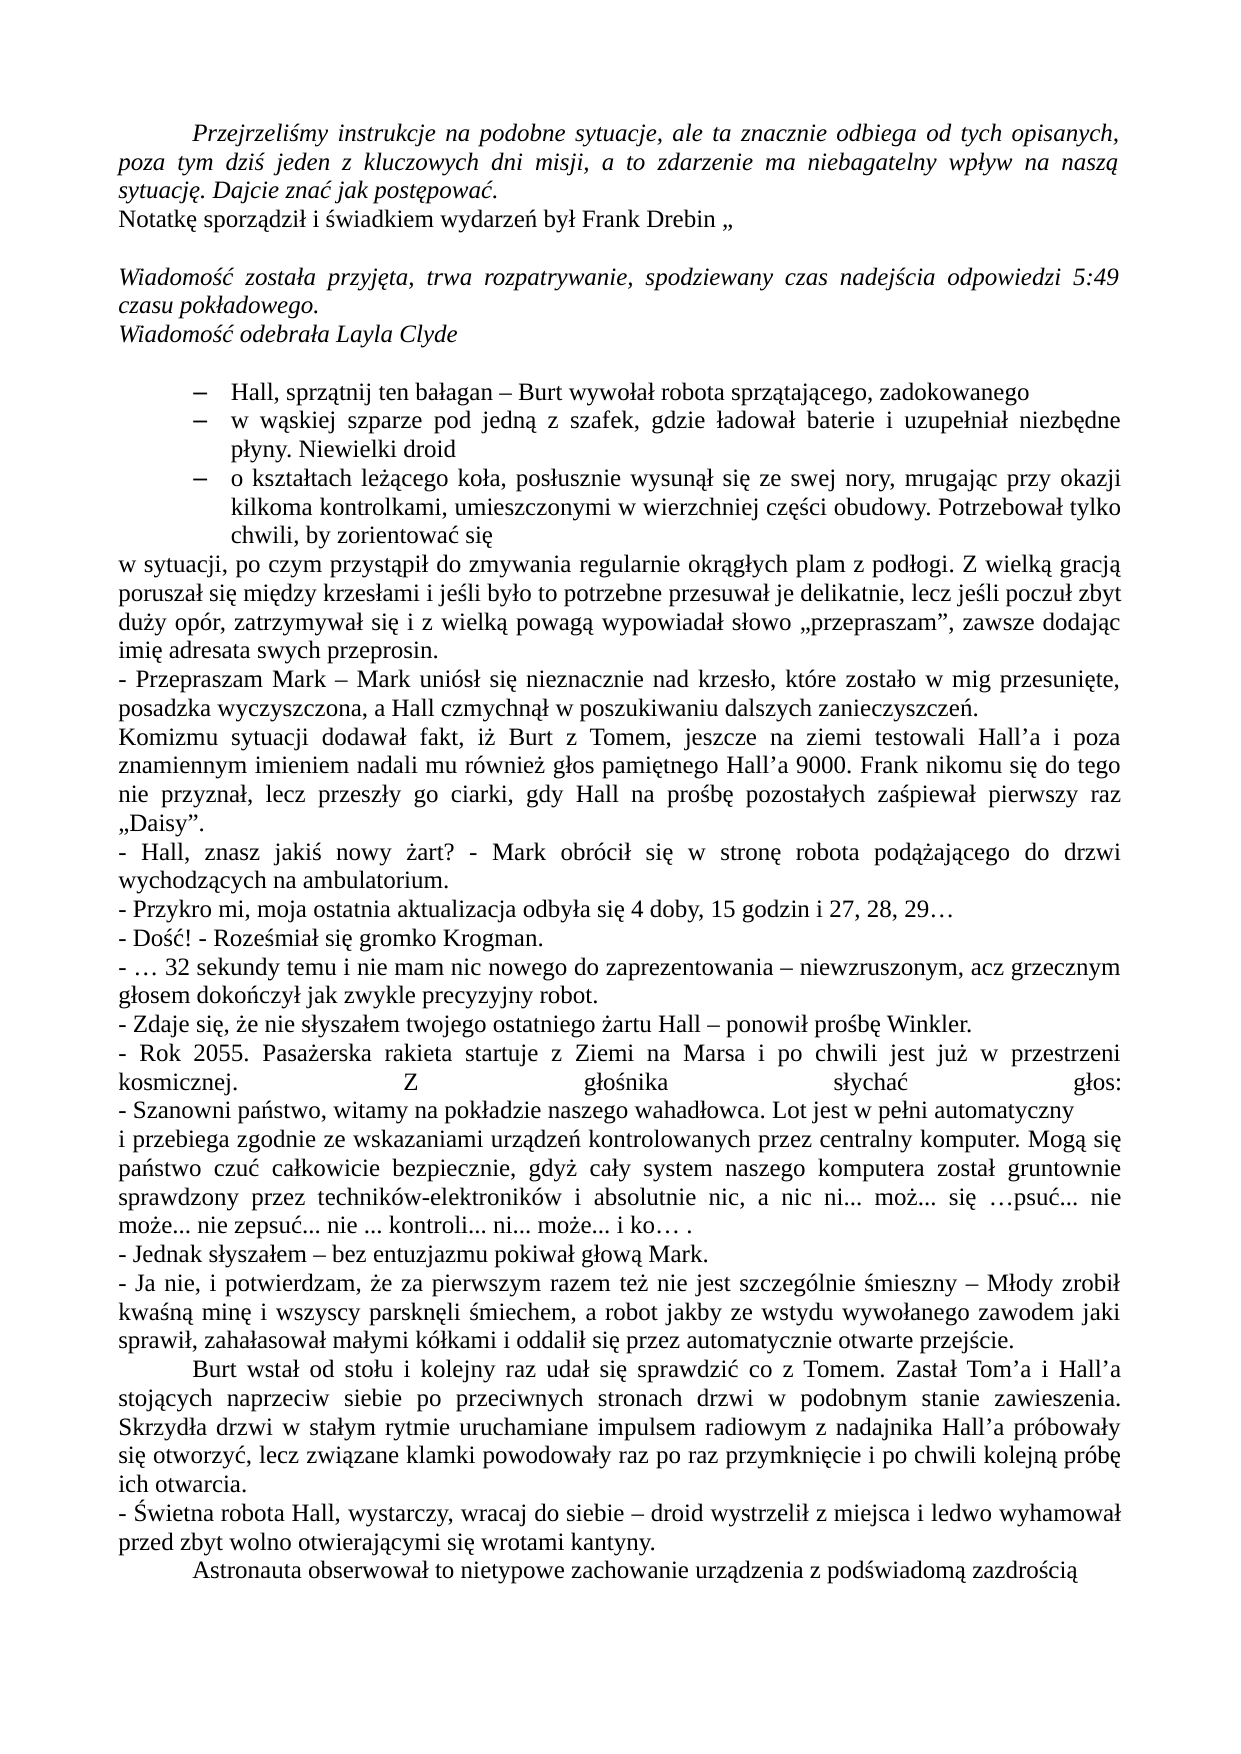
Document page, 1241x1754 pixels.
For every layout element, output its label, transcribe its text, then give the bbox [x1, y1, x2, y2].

list w wąskiej szparze pod jedną z szafek, gdzie ładował baterie i uzupełniał niezbędne płyny. Niewielki droid [193, 406, 1122, 463]
text Komizmu sytuacji dodawał fakt, iż Burt z Tomem, jeszcze na ziemi testowali Hall’a i poza znamiennym imieniem nadali mu również głos pamiętnego Hall’a 9000. Frank nikomu się do tego nie przyznał, lecz przeszły go ciarki, gdy Hall na prośbę pozostałych zaśpiewał pierwszy raz „Daisy”. [118, 722, 1122, 837]
text i przebiega zgodnie ze wskazaniami urządzeń kontrolowanych przez centralny komputer. Mogą się państwo czuć całkowicie bezpiecznie, gdyż cały system naszego komputera został gruntownie sprawdzony przez techników-elektroników i absolutnie nic, a nic ni... moż... się …psuć... nie może... nie zepsuć... nie ... kontroli... ni... może... i ko… . [118, 1124, 1122, 1239]
text Burt wstał od stołu i kolejny raz udał się sprawdzić co z Tomem. Zastał Tom’a i Hall’a stojących naprzeciw siebie po przeciwnych stronach drzwi w podobnym stanie zawieszenia. Skrzydła drzwi w stałym rytmie uruchamiane impulsem radiowym z nadajnika Hall’a próbowały się otworzyć, lecz związane klamki powodowały raz po raz przymknięcie i po chwili kolejną próbę ich otwarcia. [118, 1354, 1122, 1498]
text Astronauta obserwował to nietypowe zachowanie urządzenia z podświadomą zazdrością [118, 1556, 1122, 1584]
text w sytuacji, po czym przystąpił do zmywania regularnie okrągłych plam z podłogi. Z wielką gracją poruszał się między krzesłami i jeśli było to potrzebne przesuwał je delikatnie, lecz jeśli poczuł zbyt duży opór, zatrzymywał się i z wielką powagą wypowiadał słowo „przepraszam”, zawsze dodając imię adresata swych przeprosin. [118, 549, 1122, 664]
text Notatkę sporządził i świadkiem wydarzeń był Frank Drebin „ [118, 204, 1122, 233]
list Hall, sprzątnij ten bałagan – Burt wywołał robota sprzątającego, zadokowanego [193, 377, 1122, 406]
text - Jednak słyszałem – bez entuzjazmu pokiwał głową Mark. [118, 1239, 1122, 1268]
text - Świetna robota Hall, wystarczy, wracaj do siebie – droid wystrzelił z miejsca i ledwo wyhamował przed zbyt wolno otwierającymi się wrotami kantyny. [118, 1498, 1122, 1556]
text Przejrzeliśmy instrukcje na podobne sytuacje, ale ta znacznie odbiega od tych opisanych, poza tym dziś jeden z kluczowych dni misji, a to zdarzenie ma niebagatelny wpływ na naszą sytuację. Dajcie znać jak postępować. [118, 118, 1122, 204]
list o kształtach leżącego koła, posłusznie wysunął się ze swej nory, mrugając przy okazji kilkoma kontrolkami, umieszczonymi w wierzchniej części obudowy. Potrzebował tylko chwili, by zorientować się [193, 463, 1122, 549]
text Wiadomość odebrała Layla Clyde [118, 319, 1122, 348]
text - Rok 2055. Pasażerska rakieta startuje z Ziemi na Marsa i po chwili jest już w przestrzeni kosmicznej. Z głośnika słychać głos: - Szanowni państwo, witamy na pokładzie naszego wahadłowca. Lot jest w pełni automatyczny [118, 1038, 1122, 1124]
text - … 32 sekundy temu i nie mam nic nowego do zaprezentowania – niewzruszonym, acz grzecznym głosem dokończył jak zwykle precyzyjny robot. [118, 952, 1122, 1009]
text Wiadomość została przyjęta, trwa rozpatrywanie, spodziewany czas nadejścia odpowiedzi 5:49 czasu pokładowego. [118, 262, 1122, 319]
text - Przykro mi, moja ostatnia aktualizacja odbyła się 4 doby, 15 godzin i 27, 28, 29… [118, 894, 1122, 923]
text - Zdaje się, że nie słyszałem twojego ostatniego żartu Hall – ponowił prośbę Winkler. [118, 1009, 1122, 1038]
text - Przepraszam Mark – Mark uniósł się nieznacznie nad krzesło, które zostało w mig przesunięte, posadzka wyczyszczona, a Hall czmychnął w poszukiwaniu dalszych zanieczyszczeń. [118, 664, 1122, 722]
text - Hall, znasz jakiś nowy żart? - Mark obrócił się w stronę robota podążającego do drzwi wychodzących na ambulatorium. [118, 837, 1122, 894]
text - Ja nie, i potwierdzam, że za pierwszym razem też nie jest szczególnie śmieszny – Młody zrobił kwaśną minę i wszyscy parsknęli śmiechem, a robot jakby ze wstydu wywołanego zawodem jaki sprawił, zahałasował małymi kółkami i oddalił się przez automatycznie otwarte przejście. [118, 1268, 1122, 1354]
text - Dość! - Roześmiał się gromko Krogman. [118, 923, 1122, 952]
